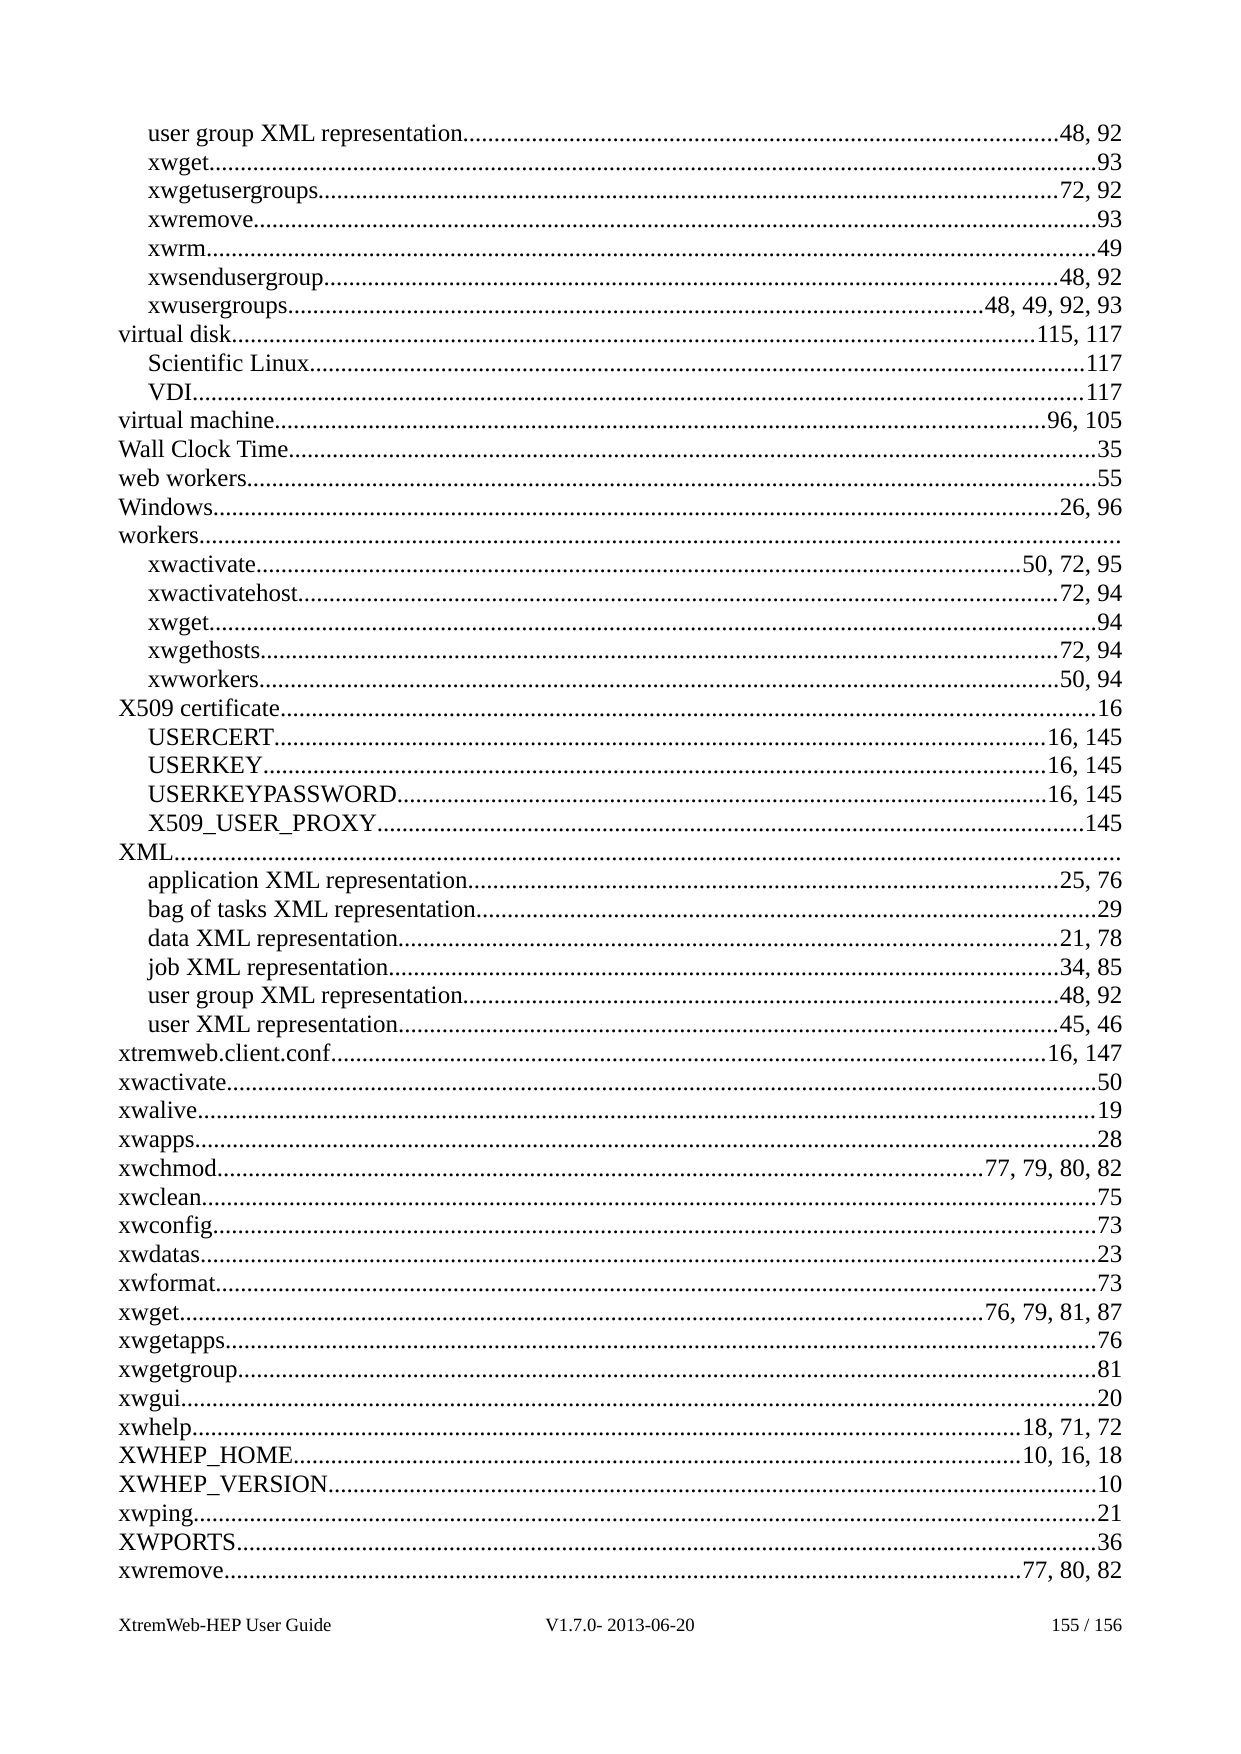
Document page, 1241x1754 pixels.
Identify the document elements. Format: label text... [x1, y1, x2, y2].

text user group XML representation 48, 92 [148, 118, 1122, 147]
text xwgethosts 72, 94 [148, 636, 1122, 664]
text xwworkers 50, 94 [148, 664, 1122, 693]
text workers [118, 521, 1122, 549]
text xwclean 75 [118, 1182, 1122, 1211]
text Windows 26, 96 [118, 492, 1122, 521]
text web workers 55 [118, 463, 1122, 492]
text Wall Clock Time 35 [118, 434, 1122, 463]
text USERKEY 16, 145 [148, 751, 1122, 779]
text XWPORTS 36 [118, 1527, 1122, 1556]
text xtremweb.client.conf 16, 147 [118, 1038, 1122, 1067]
text X509_USER_PROXY 145 [148, 808, 1122, 837]
text job XML representation 34, 85 [148, 952, 1122, 981]
text xwgetusergroups 72, 92 [148, 176, 1122, 204]
text XWHEP_VERSION 10 [118, 1469, 1122, 1498]
text application XML representation 25, 76 [148, 866, 1122, 894]
text xwsendusergroup 48, 92 [148, 262, 1122, 291]
text user XML representation 45, 46 [148, 1009, 1122, 1038]
text USERKEYPASSWORD 16, 145 [148, 779, 1122, 808]
text xwgui 20 [118, 1383, 1122, 1412]
text data XML representation 21, 78 [148, 923, 1122, 952]
text XWHEP_HOME 10, 16, 18 [118, 1441, 1122, 1469]
text X509 certificate 16 [118, 693, 1122, 722]
text xwgetapps 76 [118, 1326, 1122, 1354]
text USERCERT 16, 145 [148, 722, 1122, 751]
text xwremove 93 [148, 204, 1122, 233]
text xwalive 19 [118, 1096, 1122, 1124]
text xwget 94 [148, 607, 1122, 636]
text user group XML representation 48, 92 [148, 981, 1122, 1009]
text xwping 21 [118, 1498, 1122, 1527]
text XML [118, 837, 1122, 866]
text xwgetgroup 81 [118, 1354, 1122, 1383]
text xwremove 77, 80, 82 [118, 1556, 1122, 1584]
text xwactivatehost 72, 94 [148, 578, 1122, 607]
text xwusergroups 48, 49, 92, 93 [148, 291, 1122, 319]
text virtual machine 96, 105 [118, 406, 1122, 434]
text xwdatas 23 [118, 1239, 1122, 1268]
text xwchmod 77, 79, 80, 82 [118, 1153, 1122, 1182]
text xwformat 73 [118, 1268, 1122, 1297]
text VDI 117 [148, 377, 1122, 406]
text virtual disk 115, 117 [118, 319, 1122, 348]
text Scientific Linux 117 [148, 348, 1122, 377]
text xwget 93 [148, 147, 1122, 176]
text xwget 76, 79, 81, 87 [118, 1297, 1122, 1326]
text xwapps 28 [118, 1124, 1122, 1153]
text xwrm 49 [148, 233, 1122, 262]
text xwhelp 18, 71, 72 [118, 1412, 1122, 1441]
text xwactivate 50 [118, 1067, 1122, 1096]
text bag of tasks XML representation 29 [148, 894, 1122, 923]
text xwactivate 50, 72, 95 [148, 549, 1122, 578]
text xwconfig 73 [118, 1211, 1122, 1239]
